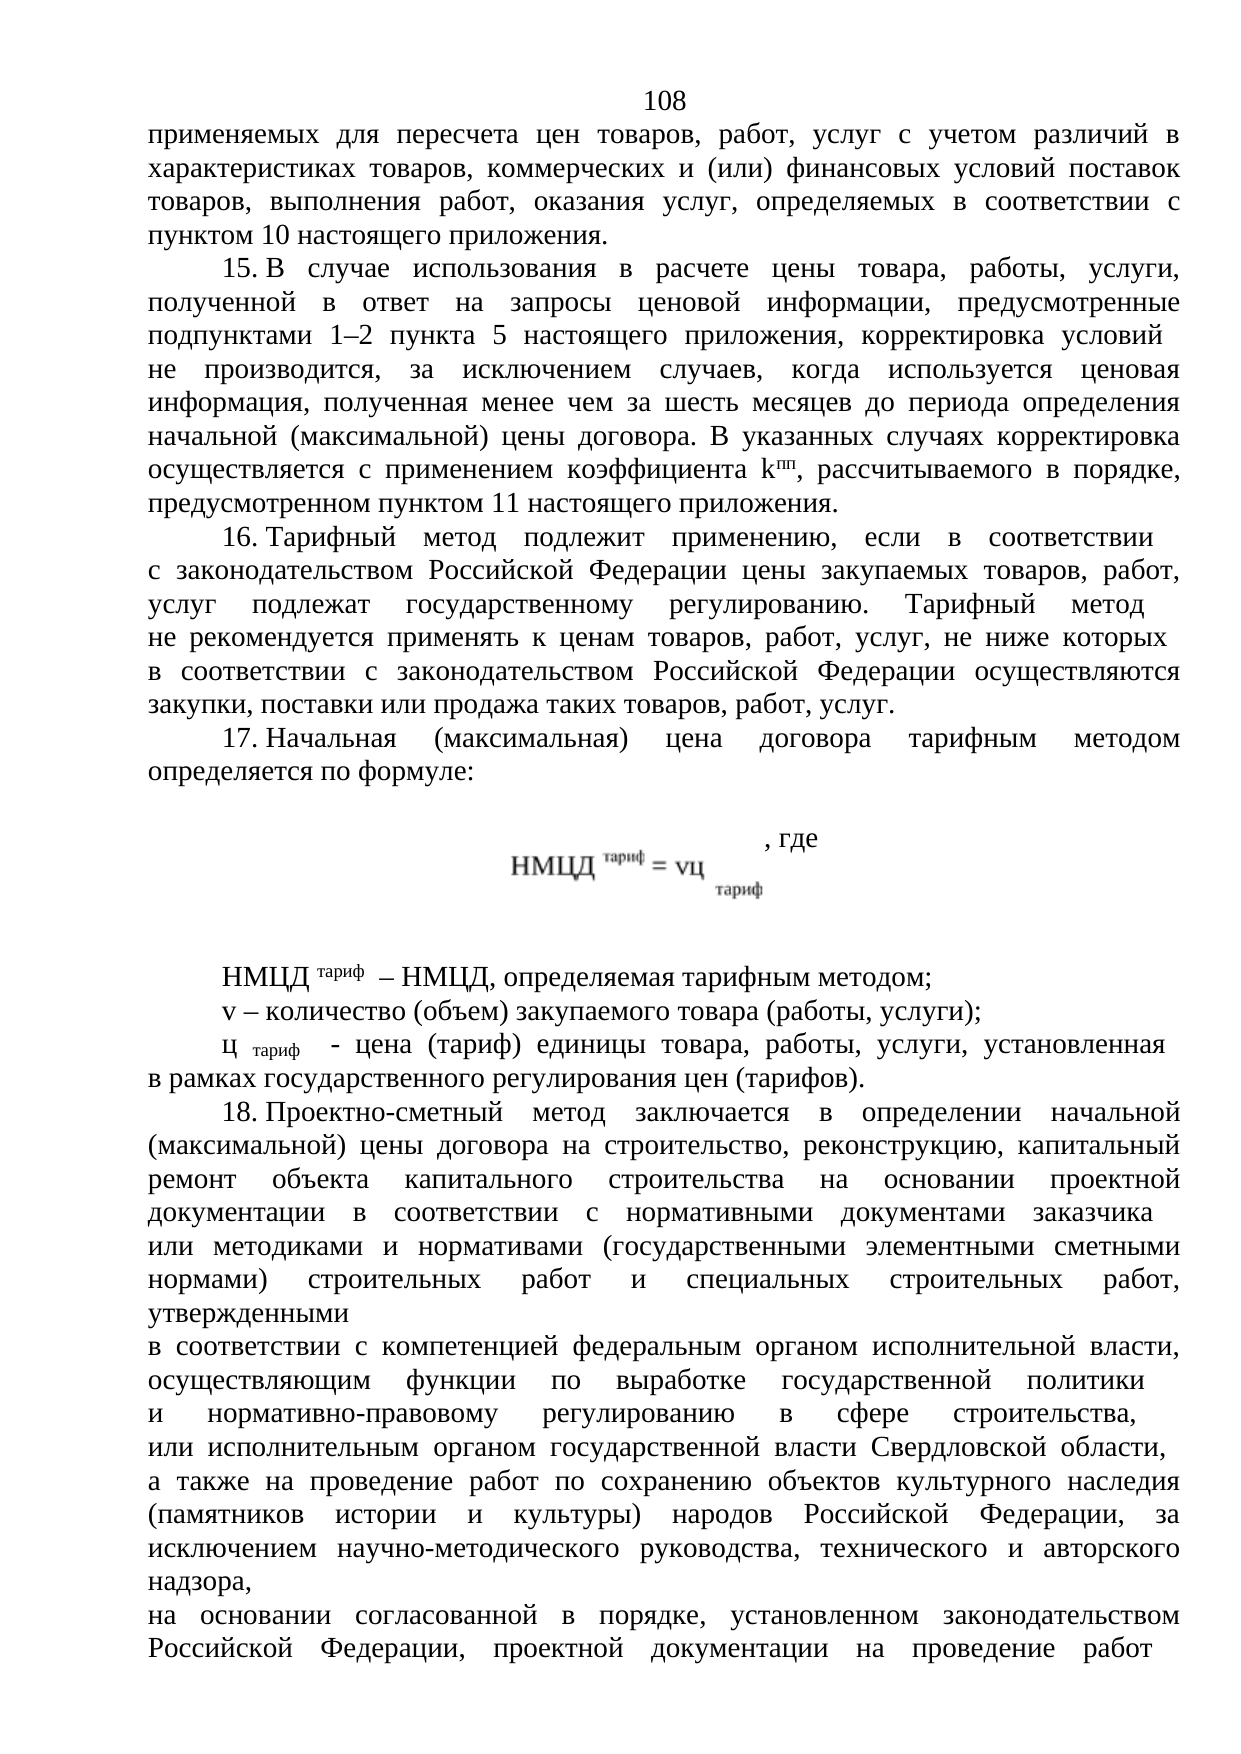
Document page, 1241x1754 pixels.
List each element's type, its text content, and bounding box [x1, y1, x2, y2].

text 17. Начальная (максимальная) цена договора тарифным методом определяется по формуле: [148, 720, 1181, 787]
text 15. В случае использования в расчете цены товара, работы, услуги, полученной в ответ на запросы ценовой информации, предусмотренные подпунктами 1–2 пункта 5 настоящего приложения, корректировка условий не производится, за исключением случаев, когда используется ценовая информация, полученная менее чем за шесть месяцев до периода определения начальной (максимальной) цены договора. В указанных случаях корректировка осуществляется с применением коэффициента kпп, рассчитываемого в порядке, предусмотренном пунктом 11 настоящего приложения. [148, 250, 1181, 519]
text v – количество (объем) закупаемого товара (работы, услуги); [148, 993, 1181, 1027]
text НМЦД тариф – НМЦД, определяемая тарифным методом; [148, 959, 1181, 993]
text применяемых для пересчета цен товаров, работ, услуг с учетом различий в характеристиках товаров, коммерческих и (или) финансовых условий поставок товаров, выполнения работ, оказания услуг, определяемых в соответствии с пунктом 10 настоящего приложения. [148, 116, 1181, 250]
text 18. Проектно-сметный метод заключается в определении начальной (максимальной) цены договора на строительство, реконструкцию, капитальный ремонт объекта капитального строительства на основании проектной документации в соответствии с нормативными документами заказчика или методиками и нормативами (государственными элементными сметными нормами) строительных работ и специальных строительных работ, утвержденными в соответствии с компетенцией федеральным органом исполнительной власти, осуществляющим функции по выработке государственной политики и нормативно-правовому регулированию в сфере строительства, или исполнительным органом государственной власти Свердловской области, а также на проведение работ по сохранению объектов культурного наследия (памятников истории и культуры) народов Российской Федерации, за исключением научно-методического руководства, технического и авторского надзора, на основании согласованной в порядке, установленном законодательством Российской Федерации, проектной документации на проведение работ [148, 1094, 1181, 1664]
text ц тариф - цена (тариф) единицы товара, работы, услуги, установленная в рамках государственного регулирования цен (тарифов). [148, 1027, 1181, 1094]
text , где [148, 821, 1181, 926]
text 16. Тарифный метод подлежит применению, если в соответствии с законодательством Российской Федерации цены закупаемых товаров, работ, услуг подлежат государственному регулированию. Тарифный метод не рекомендуется применять к ценам товаров, работ, услуг, не ниже которых в соответствии с законодательством Российской Федерации осуществляются закупки, поставки или продажа таких товаров, работ, услуг. [148, 519, 1181, 720]
